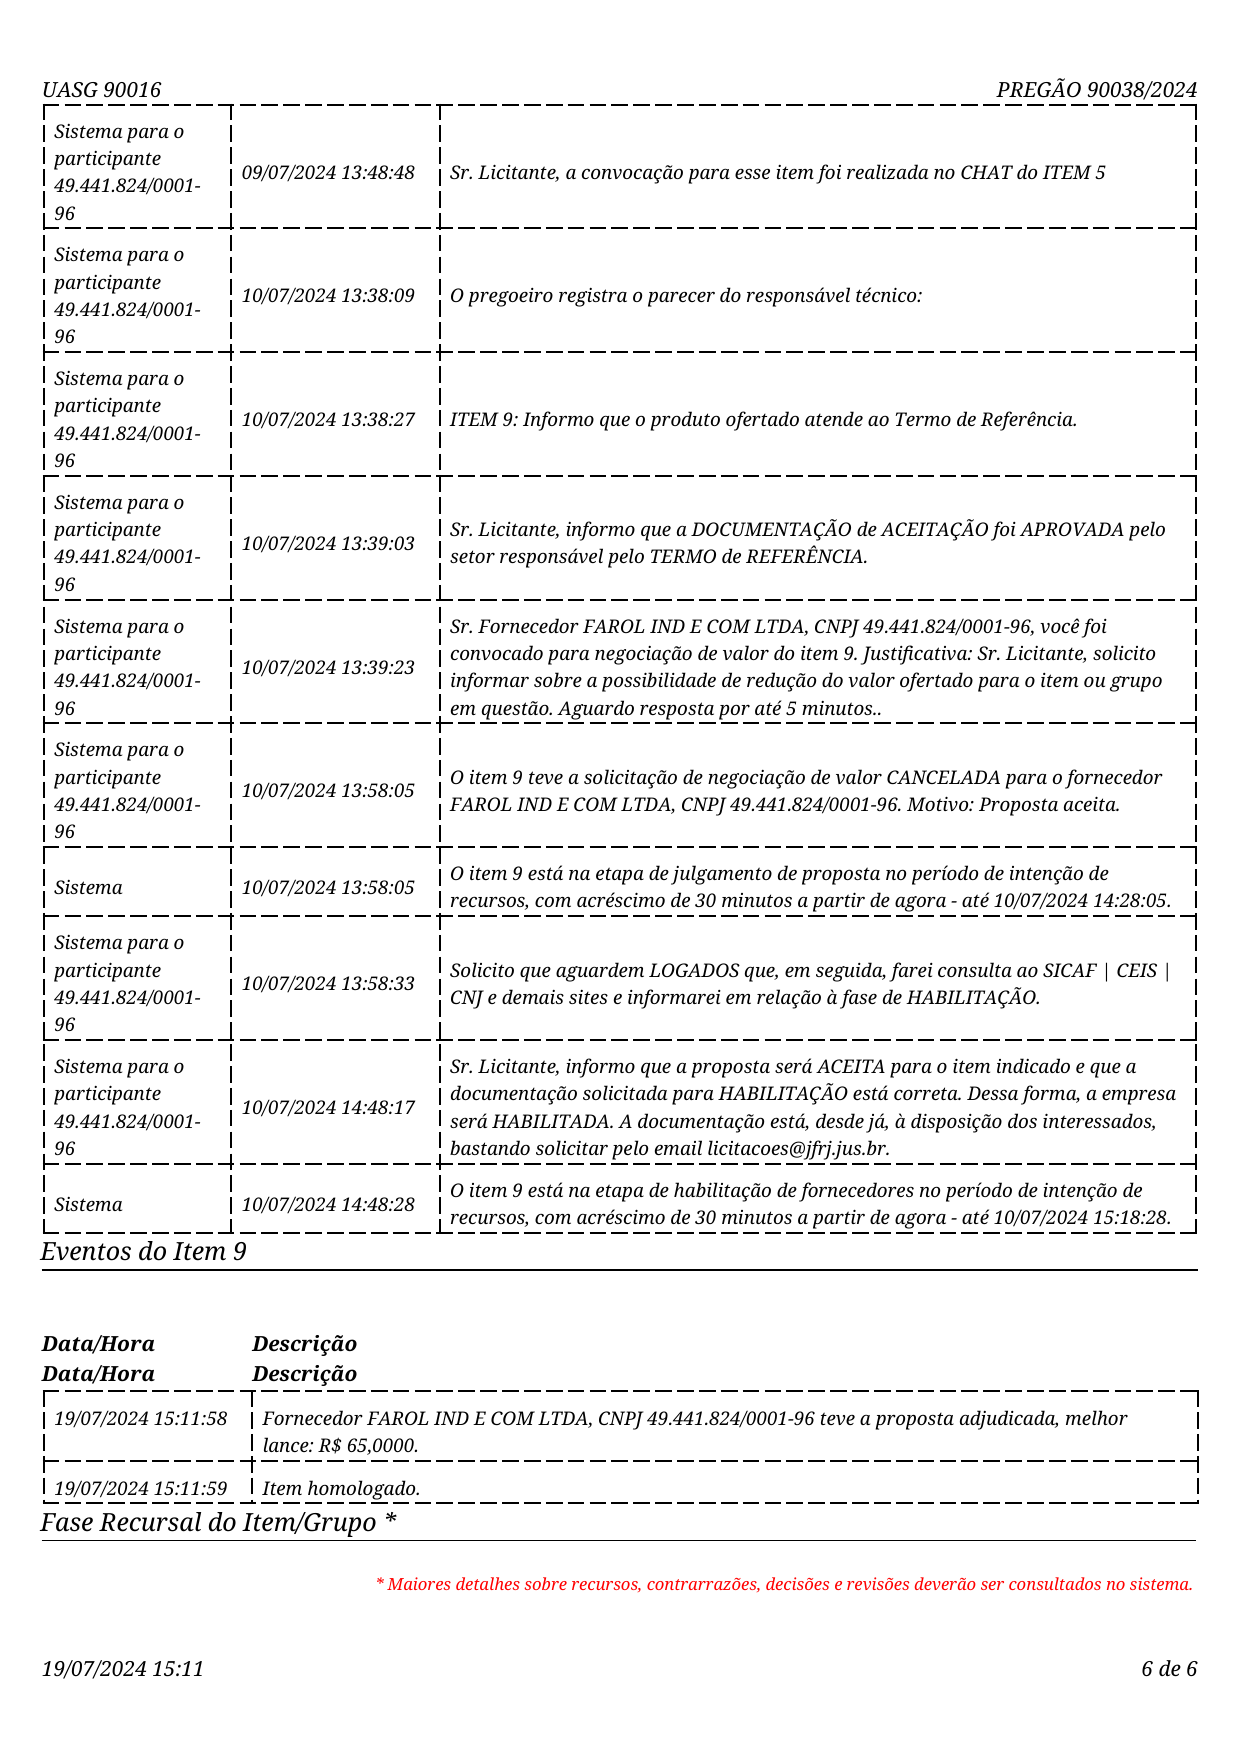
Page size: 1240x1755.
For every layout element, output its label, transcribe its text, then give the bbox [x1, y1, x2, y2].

table_cell Sr. Licitante, a convocação para esse item foi realizada no CHAT do ITEM 5 [440, 104, 1196, 227]
table_cell O item 9 está na etapa de julgamento de proposta no período de intenção de recursos, com acréscimo de 30 minutos a partir de agora - até 10/07/2024 14:28:05. [440, 846, 1196, 915]
table_cell 09/07/2024 13:48:48 [231, 104, 439, 227]
table_cell 10/07/2024 14:48:28 [231, 1163, 439, 1232]
table_cell Sistema [44, 846, 231, 915]
table_cell 10/07/2024 13:58:05 [231, 846, 439, 915]
text Data/Hora Descrição [42, 1359, 1200, 1388]
table_cell Sistema para o participante 49.441.824/0001-96 [44, 1039, 231, 1163]
table_cell ITEM 9: Informo que o produto ofertado atende ao Termo de Referência. [440, 351, 1196, 475]
table_cell O item 9 teve a solicitação de negociação de valor CANCELADA para o fornecedor FAROL IND E COM LTDA, CNPJ 49.441.824/0001-96. Motivo: Proposta aceita. [440, 722, 1196, 846]
table_cell 10/07/2024 13:38:27 [231, 351, 439, 475]
table_cell Item homologado. [252, 1460, 1198, 1502]
table_cell 10/07/2024 14:48:17 [231, 1039, 439, 1163]
text Data/Hora Descrição [42, 1329, 1200, 1357]
table_header 19/07/2024 15:11:58 [44, 1390, 252, 1460]
text * Maiores detalhes sobre recursos, contrarrazões, decisões e revisões deverão ser consultados no sistema. [42, 1573, 1196, 1596]
table_cell Sistema para o participante 49.441.824/0001-96 [44, 227, 231, 351]
table_cell O pregoeiro registra o parecer do responsável técnico: [440, 227, 1196, 351]
table_cell 19/07/2024 15:11:59 [44, 1460, 252, 1502]
table_cell Sistema para o participante 49.441.824/0001-96 [44, 475, 231, 598]
table_cell Sr. Fornecedor FAROL IND E COM LTDA, CNPJ 49.441.824/0001-96, você foi convocado para negociação de valor do item 9. Justificativa: Sr. Licitante, solicito informar sobre a possibilidade de redução do valor ofertado para o item ou grupo em questão. Aguardo resposta por até 5 minutos.. [440, 599, 1196, 722]
table_cell Solicito que aguardem LOGADOS que, em seguida, farei consulta ao SICAF | CEIS | CNJ e demais sites e informarei em relação à fase de HABILITAÇÃO. [440, 915, 1196, 1039]
table_cell Sistema [44, 1163, 231, 1232]
table_cell 10/07/2024 13:39:23 [231, 599, 439, 722]
table_cell 10/07/2024 13:38:09 [231, 227, 439, 351]
table_cell 10/07/2024 13:39:03 [231, 475, 439, 598]
table_header Fornecedor FAROL IND E COM LTDA, CNPJ 49.441.824/0001-96 teve a proposta adjudicada, melhor lance: R$ 65,0000. [252, 1390, 1198, 1460]
text Fase Recursal do Item/Grupo * [40, 1504, 1200, 1538]
table_cell Sistema para o participante 49.441.824/0001-96 [44, 915, 231, 1039]
table_cell 10/07/2024 13:58:33 [231, 915, 439, 1039]
table_cell Sistema para o participante 49.441.824/0001-96 [44, 104, 231, 227]
table_cell O item 9 está na etapa de habilitação de fornecedores no período de intenção de recursos, com acréscimo de 30 minutos a partir de agora - até 10/07/2024 15:18:28. [440, 1163, 1196, 1232]
table_cell Sistema para o participante 49.441.824/0001-96 [44, 599, 231, 722]
text Eventos do Item 9 [40, 1234, 1200, 1268]
table_cell Sr. Licitante, informo que a proposta será ACEITA para o item indicado e que a documentação solicitada para HABILITAÇÃO está correta. Dessa forma, a empresa será HABILITADA. A documentação está, desde já, à disposição dos interessados, bastando solicitar pelo email licitacoes@jfrj.jus.br. [440, 1039, 1196, 1163]
table_cell Sistema para o participante 49.441.824/0001-96 [44, 351, 231, 475]
table_cell 10/07/2024 13:58:05 [231, 722, 439, 846]
table_cell Sistema para o participante 49.441.824/0001-96 [44, 722, 231, 846]
table_cell Sr. Licitante, informo que a DOCUMENTAÇÃO de ACEITAÇÃO foi APROVADA pelo setor responsável pelo TERMO de REFERÊNCIA. [440, 475, 1196, 598]
